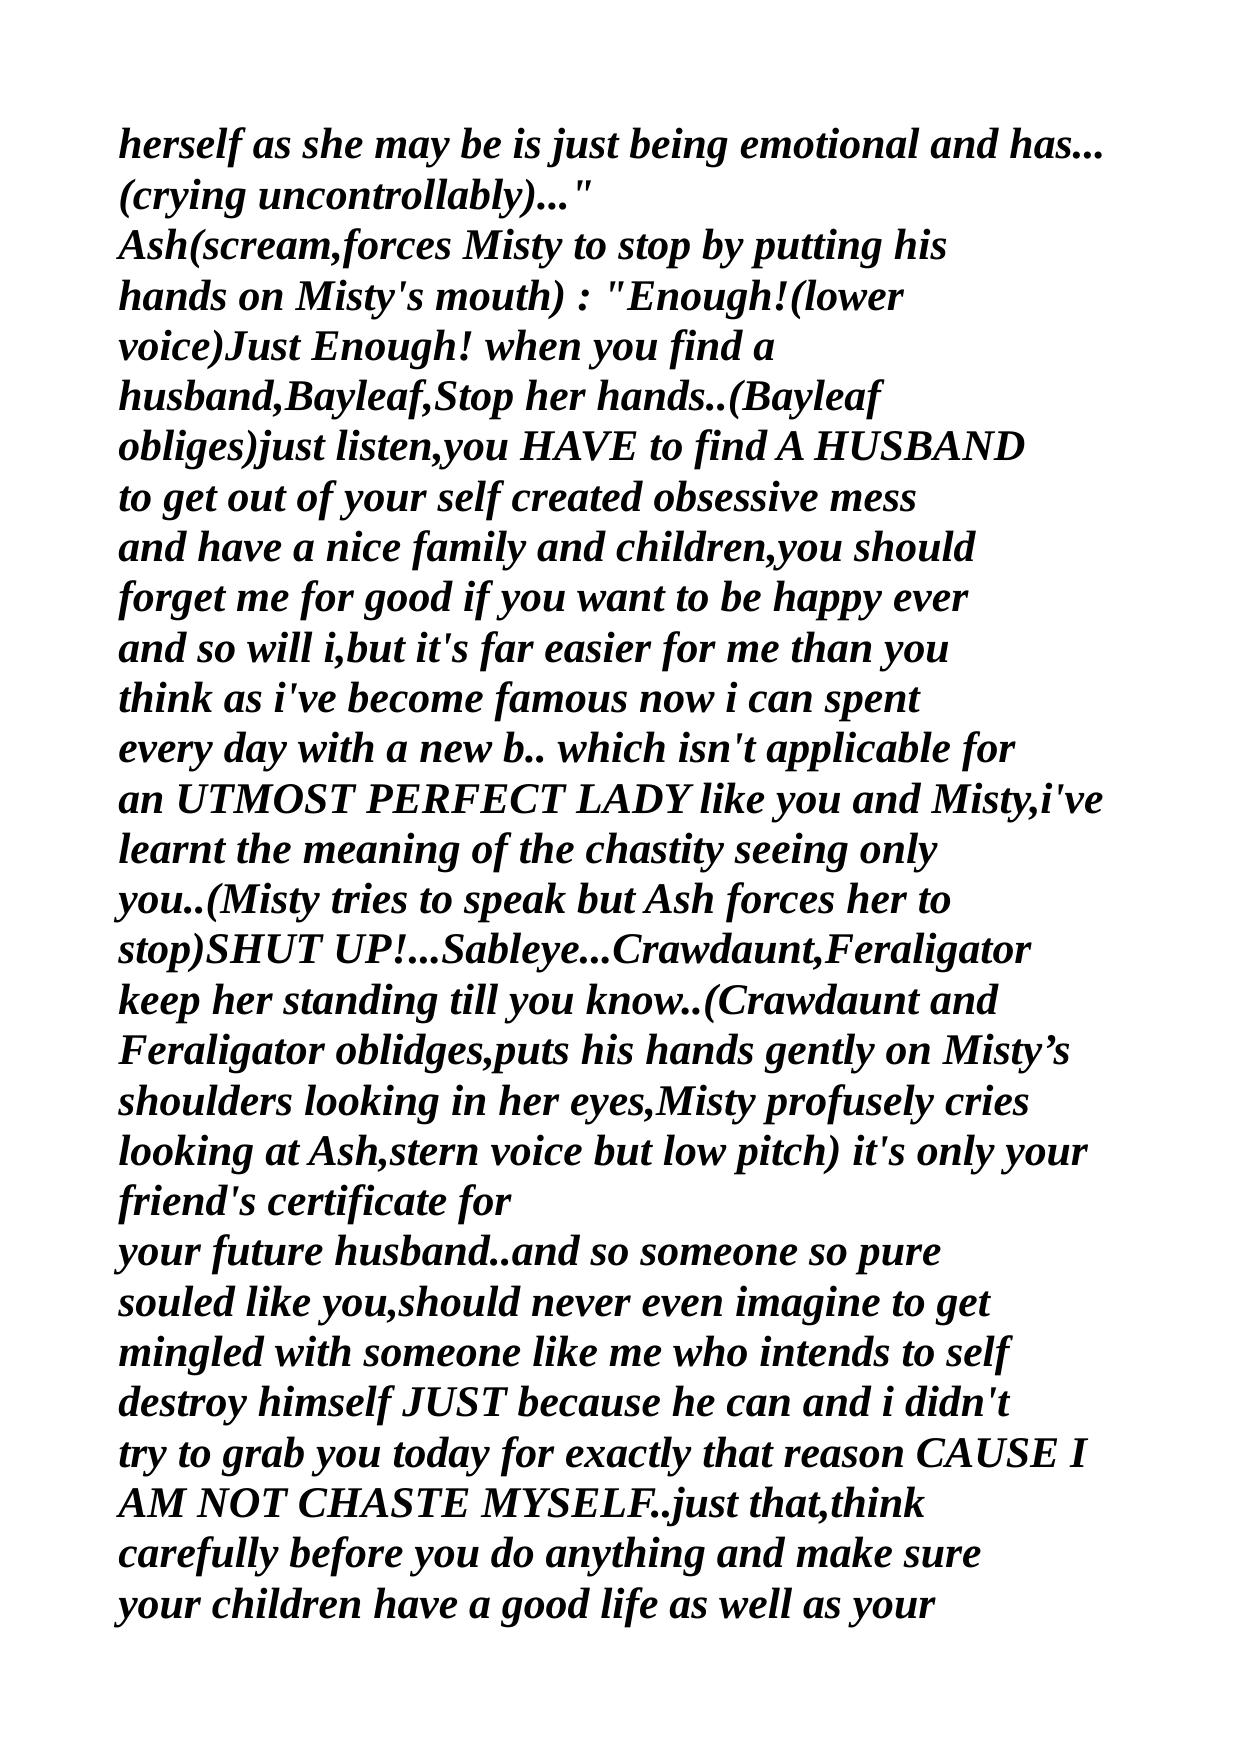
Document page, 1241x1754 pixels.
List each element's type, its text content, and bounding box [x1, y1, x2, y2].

text souled like you,should never even imagine to get [118, 1275, 1122, 1326]
text (crying uncontrollably)..." [118, 168, 1122, 219]
text your future husband..and so someone so pure [118, 1225, 1122, 1275]
text to get out of your self created obsessive mess [118, 470, 1122, 521]
text mingled with someone like me who intends to self [118, 1326, 1122, 1376]
text every day with a new b.. which isn't applicable for [118, 722, 1122, 772]
text try to grab you today for exactly that reason CAUSE I AM NOT CHASTE MYSELF..just that,think [118, 1426, 1122, 1527]
text obliges)just listen,you HAVE to find A HUSBAND [118, 420, 1122, 470]
text your children have a good life as well as your [118, 1577, 1122, 1627]
text Ash(scream,forces Misty to stop by putting his [118, 219, 1122, 269]
text carefully before you do anything and make sure [118, 1527, 1122, 1577]
text and have a nice family and children,you should [118, 521, 1122, 571]
text husband,Bayleaf,Stop her hands..(Bayleaf [118, 370, 1122, 420]
text destroy himself JUST because he can and i didn't [118, 1376, 1122, 1426]
text you..(Misty tries to speak but Ash forces her to stop)SHUT UP!...Sableye...Crawdaunt,Feraligator keep her standing till you know..(Crawdaunt and Feraligator oblidges,puts his hands gently on Misty’s shoulders looking in her eyes,Misty profusely cries looking at Ash,stern voice but low pitch) it's only your friend's certificate for [118, 873, 1122, 1225]
text and so will i,but it's far easier for me than you [118, 621, 1122, 672]
text think as i've become famous now i can spent [118, 672, 1122, 722]
text hands on Misty's mouth) : "Enough!(lower [118, 269, 1122, 319]
text an UTMOST PERFECT LADY like you and Misty,i've [118, 772, 1122, 822]
text herself as she may be is just being emotional and has... [118, 118, 1122, 168]
text forget me for good if you want to be happy ever [118, 571, 1122, 621]
text learnt the meaning of the chastity seeing only [118, 822, 1122, 873]
text voice)Just Enough! when you find a [118, 319, 1122, 370]
